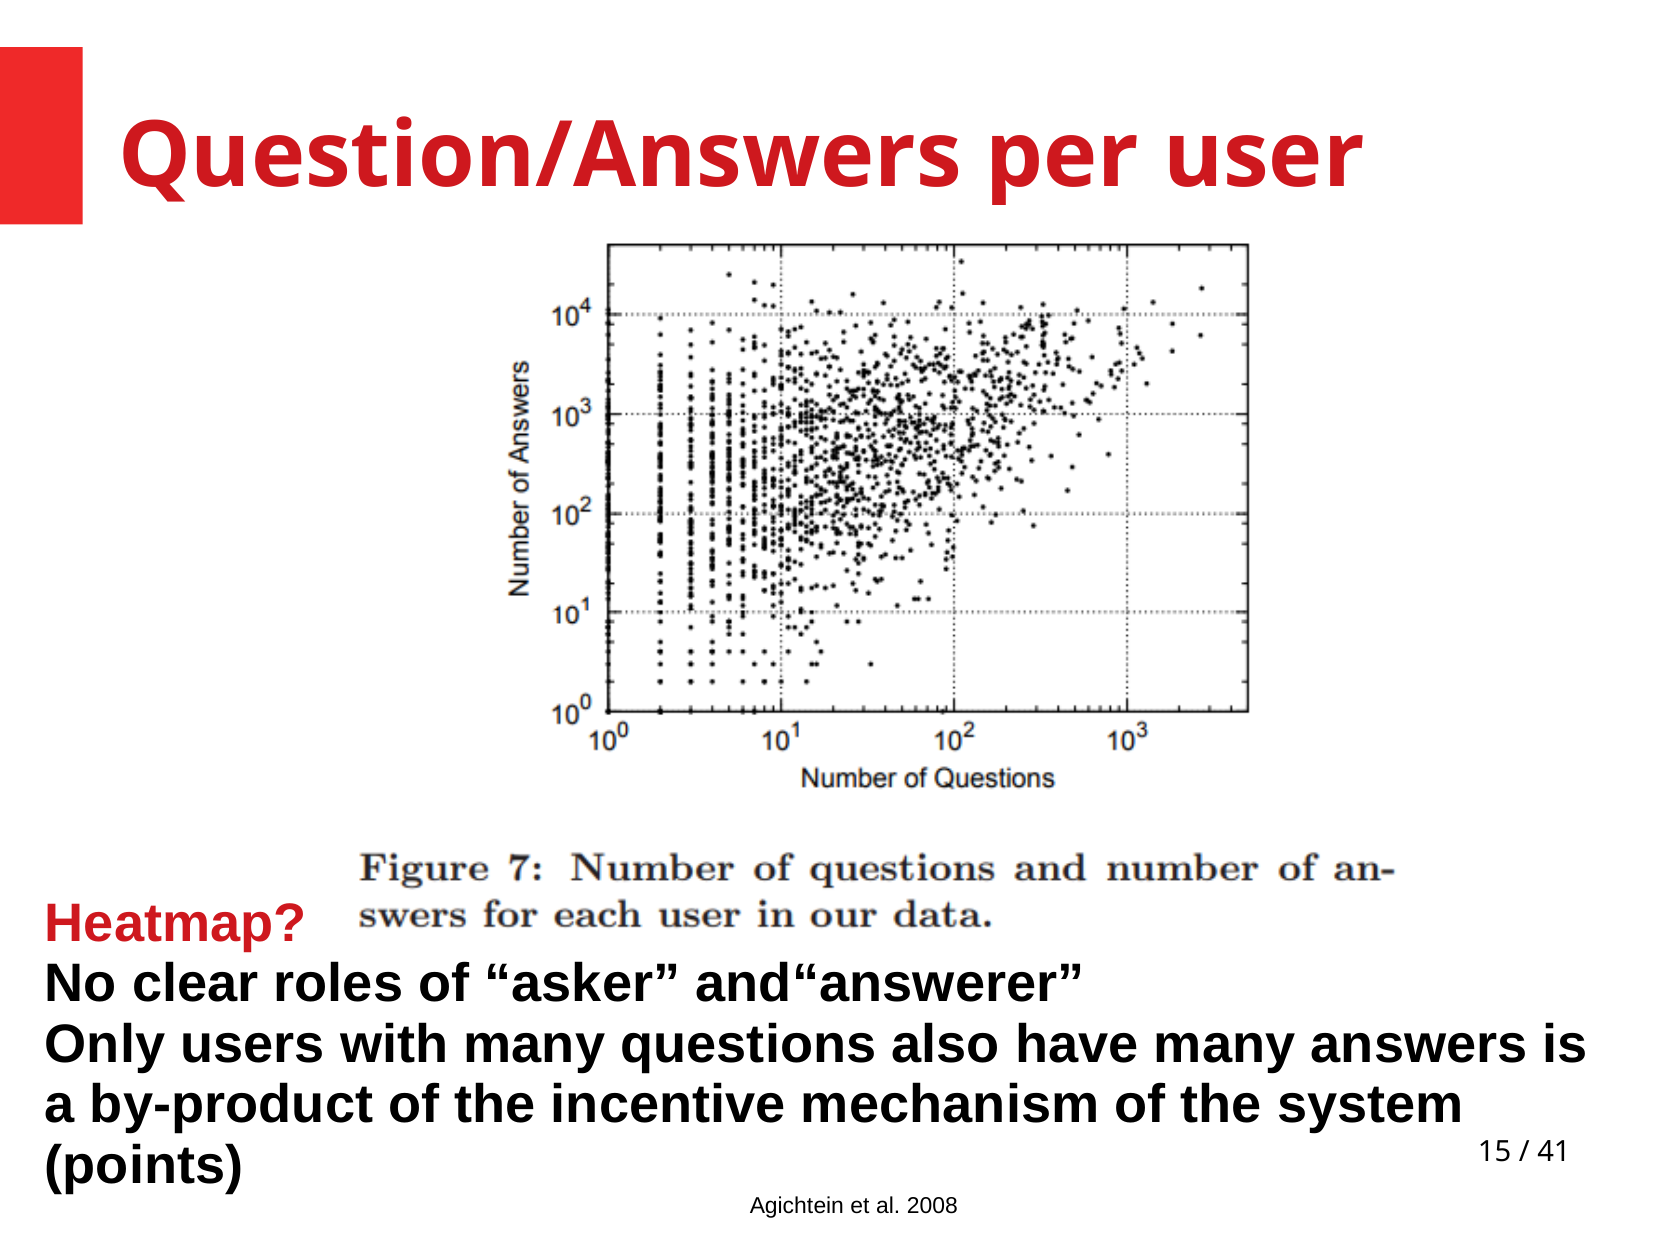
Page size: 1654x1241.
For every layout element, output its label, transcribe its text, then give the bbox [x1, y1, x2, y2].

text_box Heatmap? No clear roles of “asker” and“answerer” Only users with many questions also have many answers is a by-product of the incentive mechanism of the system (points) [30, 885, 1636, 1203]
picture [345, 205, 1415, 944]
title Question/Answers per user [118, 49, 1591, 257]
text_box Agichtein et al. 2008 [735, 1185, 973, 1226]
